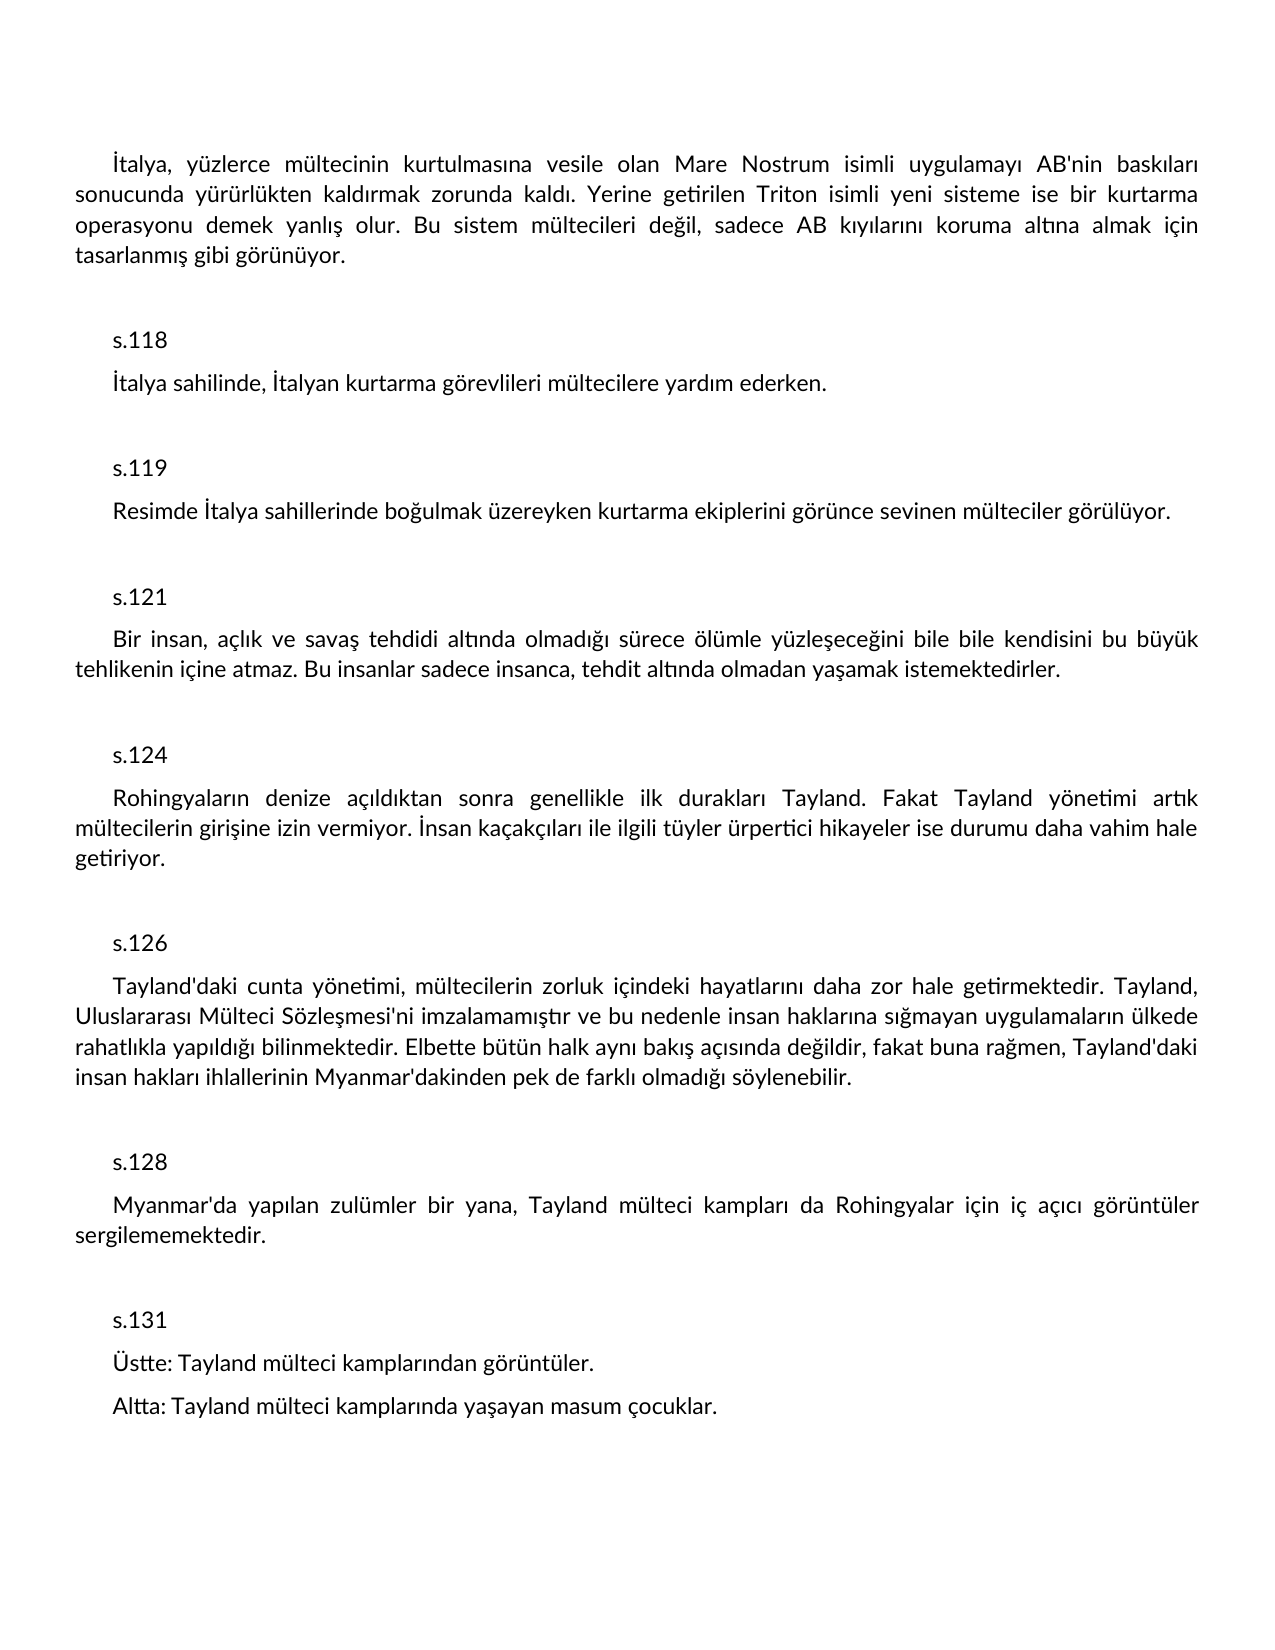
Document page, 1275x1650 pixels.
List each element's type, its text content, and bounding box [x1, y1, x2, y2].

text Üstte: Tayland mülteci kamplarından görüntüler. [75, 1349, 1200, 1376]
text Myanmar'da yapılan zulümler bir yana, Tayland mülteci kampları da Rohingyalar için iç açıcı görüntüler sergilememektedir. [75, 1191, 1200, 1248]
text Bir insan, açlık ve savaş tehdidi altında olmadığı sürece ölümle yüzleşeceğini bile bile kendisini bu büyük tehlikenin içine atmaz. Bu insanlar sadece insanca, tehdit altında olmadan yaşamak istemektedirler. [75, 625, 1200, 683]
text Altta: Tayland mülteci kamplarında yaşayan masum çocuklar. [75, 1392, 1200, 1419]
text Rohingyaların denize açıldıktan sonra genellikle ilk durakları Tayland. Fakat Tayland yönetimi artık mültecilerin girişine izin vermiyor. İnsan kaçakçıları ile ilgili tüyler ürpertici hikayeler ise durumu daha vahim hale getiriyor. [75, 783, 1200, 871]
text s.131 [75, 1306, 1200, 1334]
text s.119 [75, 454, 1200, 482]
text s.128 [75, 1148, 1200, 1175]
text Tayland'daki cunta yönetimi, mültecilerin zorluk içindeki hayatlarını daha zor hale getirmektedir. Tayland, Uluslararası Mülteci Sözleşmesi'ni imzalamamıştır ve bu nedenle insan haklarına sığmayan uygulamaların ülkede rahatlıkla yapıldığı bilinmektedir. Elbette bütün halk aynı bakış açısında değildir, fakat buna rağmen, Tayland'daki insan hakları ihlallerinin Myanmar'dakinden pek de farklı olmadığı söylenebilir. [75, 972, 1200, 1090]
text İtalya sahilinde, İtalyan kurtarma görevlileri mültecilere yardım ederken. [75, 369, 1200, 396]
text s.118 [75, 326, 1200, 353]
text s.121 [75, 582, 1200, 610]
text s.126 [75, 929, 1200, 957]
text İtalya, yüzlerce mültecinin kurtulmasına vesile olan Mare Nostrum isimli uygulamayı AB'nin baskıları sonucunda yürürlükten kaldırmak zorunda kaldı. Yerine getirilen Triton isimli yeni sisteme ise bir kurtarma operasyonu demek yanlış olur. Bu sistem mültecileri değil, sadece AB kıyılarını koruma altına almak için tasarlanmış gibi görünüyor. [75, 150, 1200, 268]
text Resimde İtalya sahillerinde boğulmak üzereyken kurtarma ekiplerini görünce sevinen mülteciler görülüyor. [75, 497, 1200, 524]
text s.124 [75, 741, 1200, 768]
